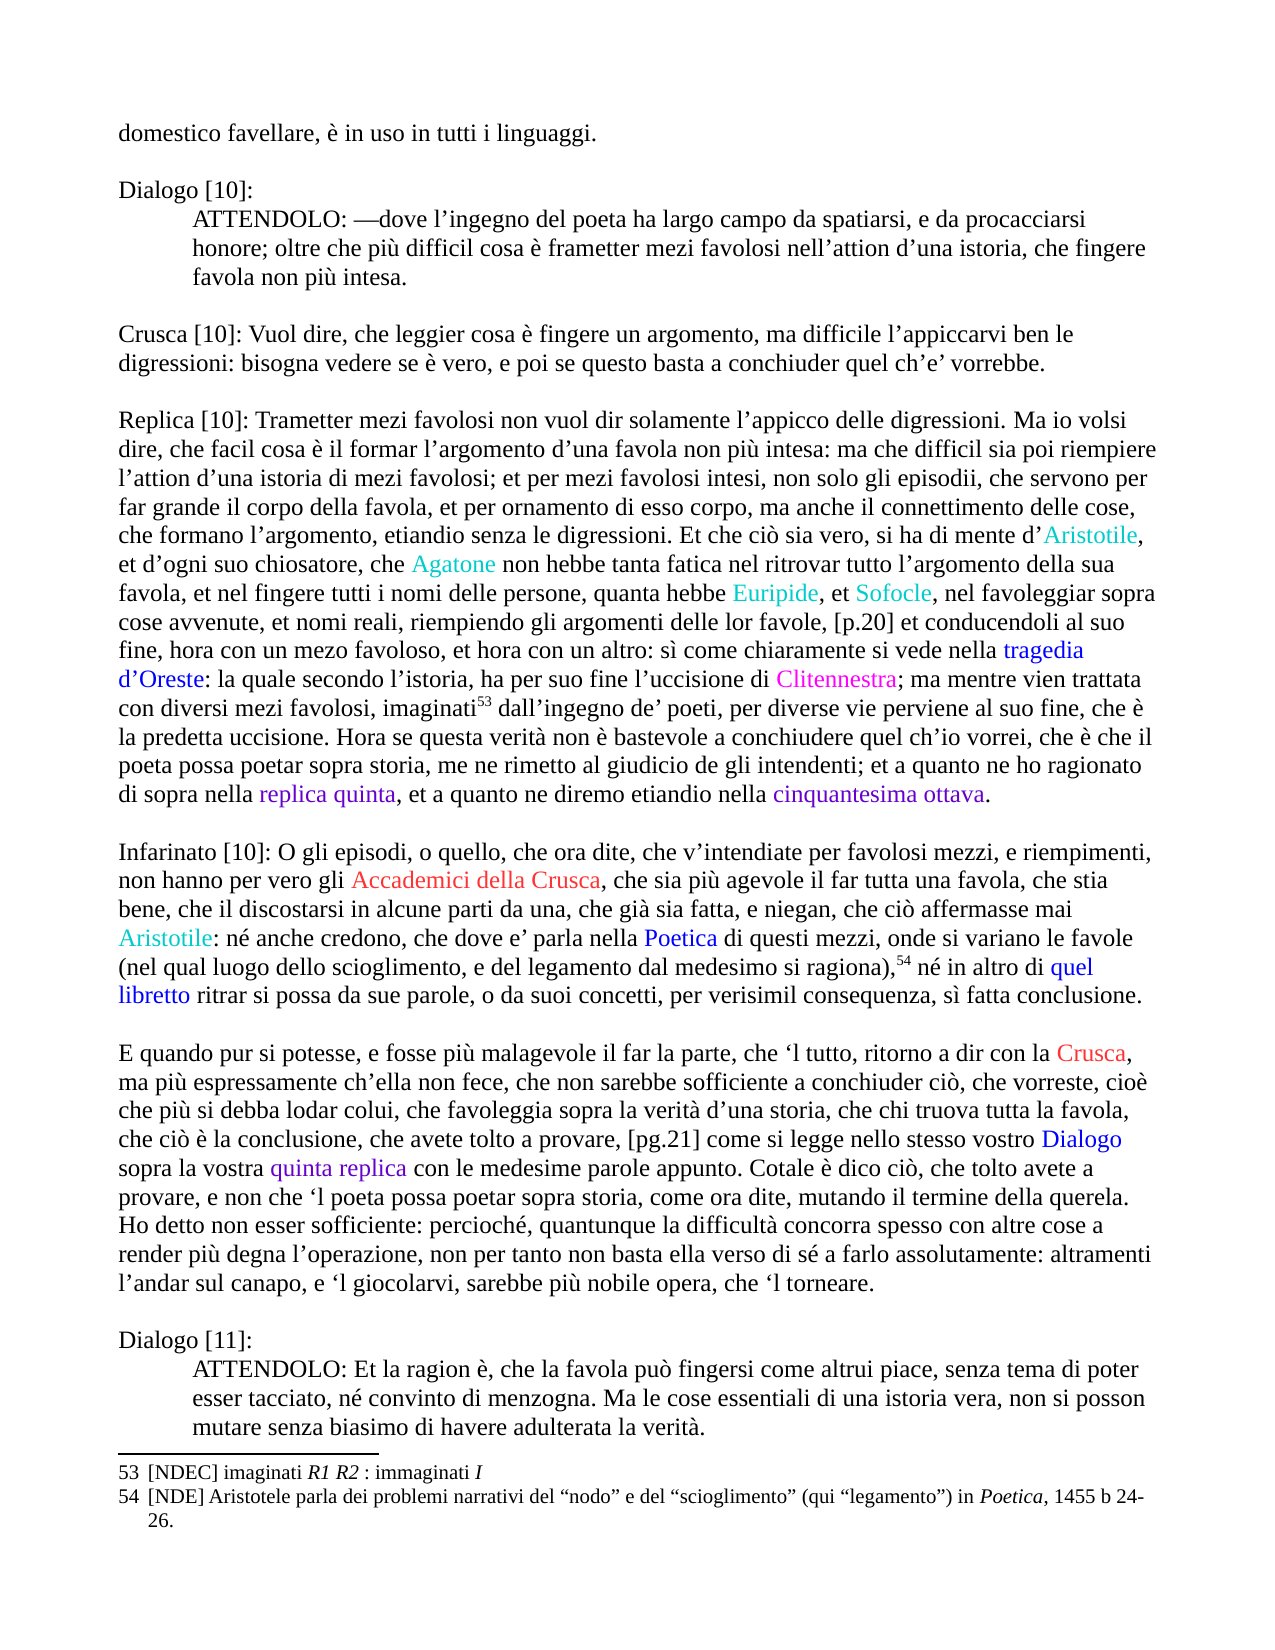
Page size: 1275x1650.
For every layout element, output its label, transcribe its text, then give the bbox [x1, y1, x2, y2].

text domestico favellare, è in uso in tutti i linguaggi. [118, 118, 1157, 147]
text Infarinato [10]: O gli episodi, o quello, che ora dite, che v’intendiate per favolosi mezzi, e riempimenti, non hanno per vero gli Accademici della Crusca, che sia più agevole il far tutta una favola, che stia bene, che il discostarsi in alcune parti da una, che già sia fatta, e niegan, che ciò affermasse mai Aristotile: né anche credono, che dove e’ parla nella Poetica di questi mezzi, onde si variano le favole (nel qual luogo dello scioglimento, e del legamento dal medesimo si ragiona), né in altro di quel libretto ritrar si possa da sue parole, o da suoi concetti, per verisimil consequenza, sì fatta conclusione. [118, 837, 1157, 1009]
text [NDEC] imaginati R1 R2 : immaginati I [118, 1460, 1157, 1484]
text ATTENDOLO: Et la ragion è, che la favola può fingersi come altrui piace, senza tema di poter esser tacciato, né convinto di menzogna. Ma le cose essentiali di una istoria vera, non si posson mutare senza biasimo di havere adulterata la verità. [192, 1354, 1157, 1441]
text Crusca [10]: Vuol dire, che leggier cosa è fingere un argomento, ma difficile l’appiccarvi ben le digressioni: bisogna vedere se è vero, e poi se questo basta a conchiuder quel ch’e’ vorrebbe. [118, 319, 1157, 377]
text [NDE] Aristotele parla dei problemi narrativi del “nodo” e del “scioglimento” (qui “legamento”) in Poetica, 1455 b 24-26. [118, 1484, 1157, 1532]
text Dialogo [10]: [118, 176, 1157, 204]
text Dialogo [11]: [118, 1326, 1157, 1354]
text E quando pur si potesse, e fosse più malagevole il far la parte, che ‘l tutto, ritorno a dir con la Crusca, ma più espressamente ch’ella non fece, che non sarebbe sofficiente a conchiuder ciò, che vorreste, cioè che più si debba lodar colui, che favoleggia sopra la verità d’una storia, che chi truova tutta la favola, che ciò è la conclusione, che avete tolto a provare, [pg.21] come si legge nello stesso vostro Dialogo sopra la vostra quinta replica con le medesime parole appunto. Cotale è dico ciò, che tolto avete a provare, e non che ‘l poeta possa poetar sopra storia, come ora dite, mutando il termine della querela. Ho detto non esser sofficiente: percioché, quantunque la difficultà concorra spesso con altre cose a render più degna l’operazione, non per tanto non basta ella verso di sé a farlo assolutamente: altramenti l’andar sul canapo, e ‘l giocolarvi, sarebbe più nobile opera, che ‘l torneare. [118, 1038, 1157, 1297]
text ATTENDOLO: —dove l’ingegno del poeta ha largo campo da spatiarsi, e da procacciarsi honore; oltre che più difficil cosa è frametter mezi favolosi nell’attion d’una istoria, che fingere favola non più intesa. [192, 204, 1157, 291]
text Replica [10]: Trametter mezi favolosi non vuol dir solamente l’appicco delle digressioni. Ma io volsi dire, che facil cosa è il formar l’argomento d’una favola non più intesa: ma che difficil sia poi riempiere l’attion d’una istoria di mezi favolosi; et per mezi favolosi intesi, non solo gli episodii, che servono per far grande il corpo della favola, et per ornamento di esso corpo, ma anche il connettimento delle cose, che formano l’argomento, etiandio senza le digressioni. Et che ciò sia vero, si ha di mente d’Aristotile, et d’ogni suo chiosatore, che Agatone non hebbe tanta fatica nel ritrovar tutto l’argomento della sua favola, et nel fingere tutti i nomi delle persone, quanta hebbe Euripide, et Sofocle, nel favoleggiar sopra cose avvenute, et nomi reali, riempiendo gli argomenti delle lor favole, [p.20] et conducendoli al suo fine, hora con un mezo favoloso, et hora con un altro: sì come chiaramente si vede nella tragedia d’Oreste: la quale secondo l’istoria, ha per suo fine l’uccisione di Clitennestra; ma mentre vien trattata con diversi mezi favolosi, imaginati dall’ingegno de’ poeti, per diverse vie perviene al suo fine, che è la predetta uccisione. Hora se questa verità non è bastevole a conchiudere quel ch’io vorrei, che è che il poeta possa poetar sopra storia, me ne rimetto al giudicio de gli intendenti; et a quanto ne ho ragionato di sopra nella replica quinta, et a quanto ne diremo etiandio nella cinquantesima ottava. [118, 406, 1157, 808]
